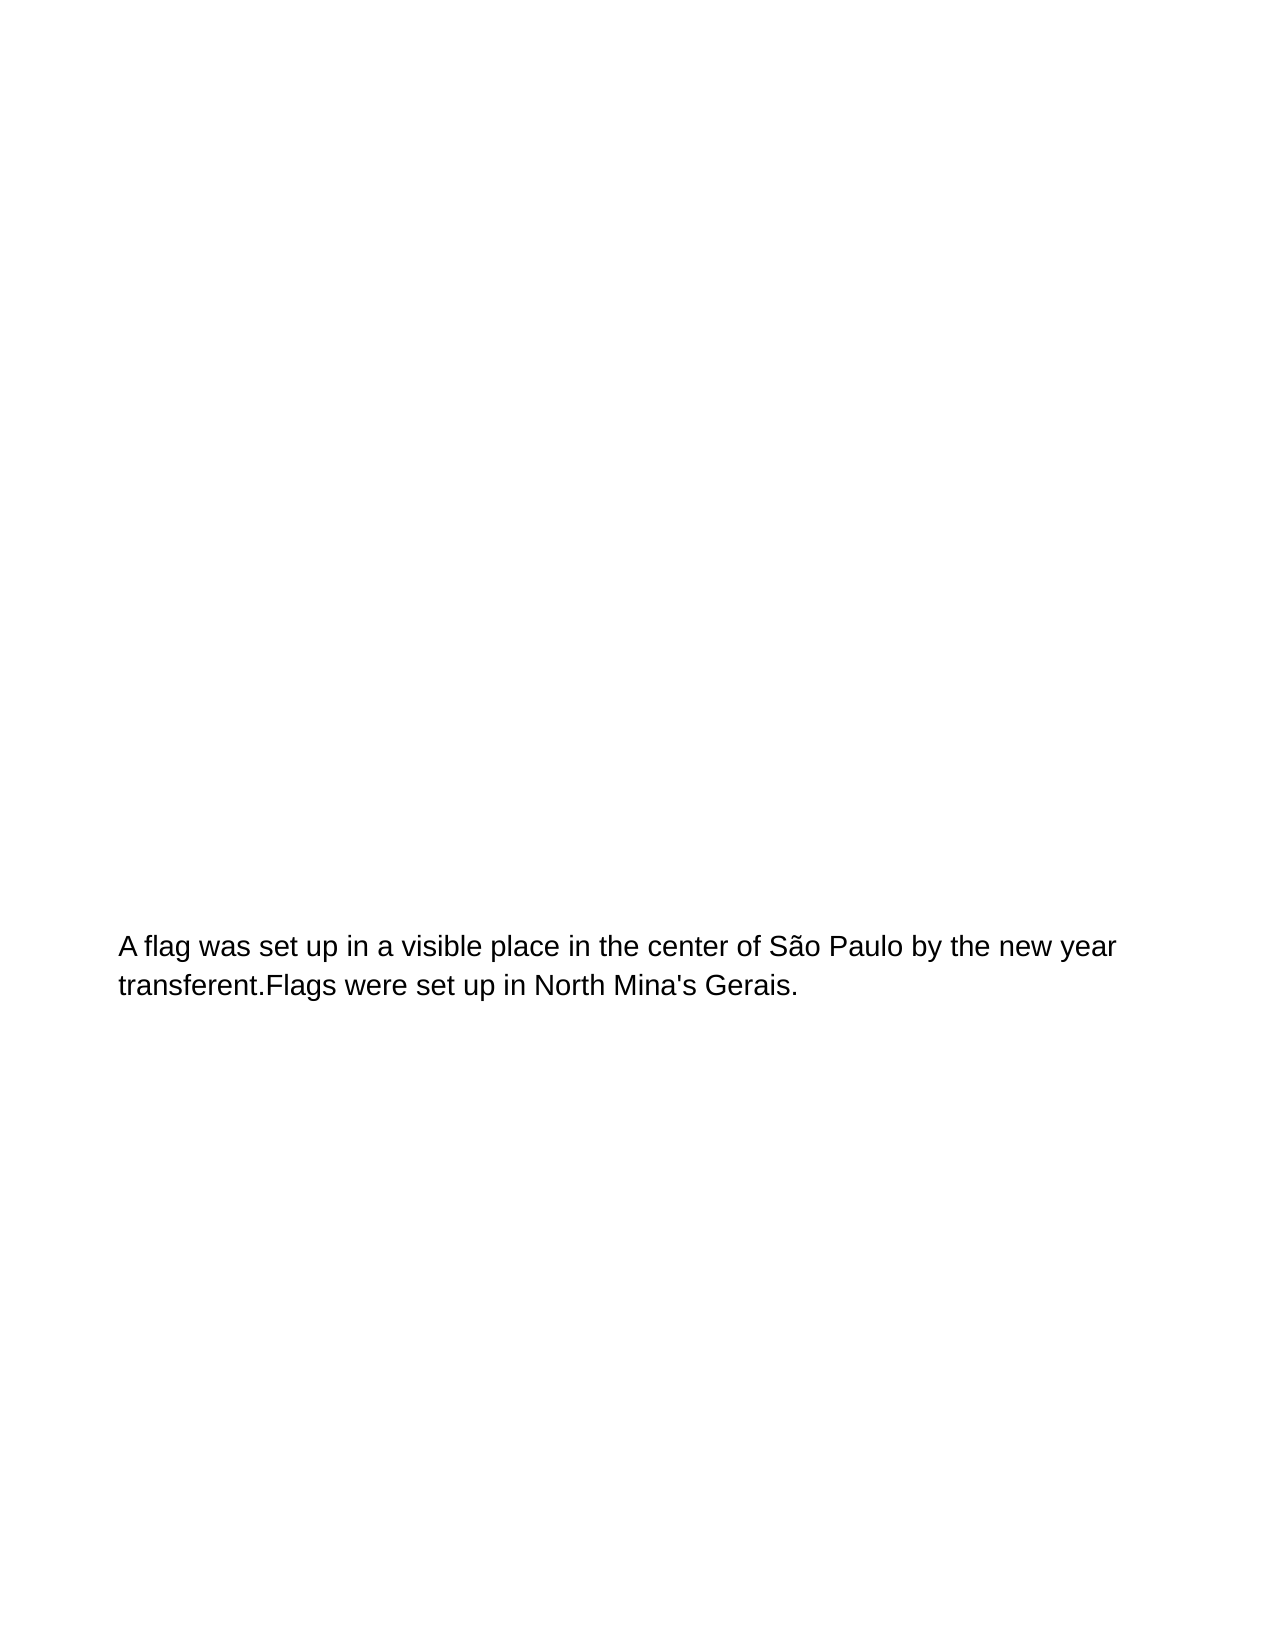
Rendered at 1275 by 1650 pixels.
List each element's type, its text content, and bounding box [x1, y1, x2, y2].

text A flag was set up in a visible place in the center of São Paulo by the new year transferent.Flags were set up in North Mina's Gerais. [118, 118, 1157, 1001]
